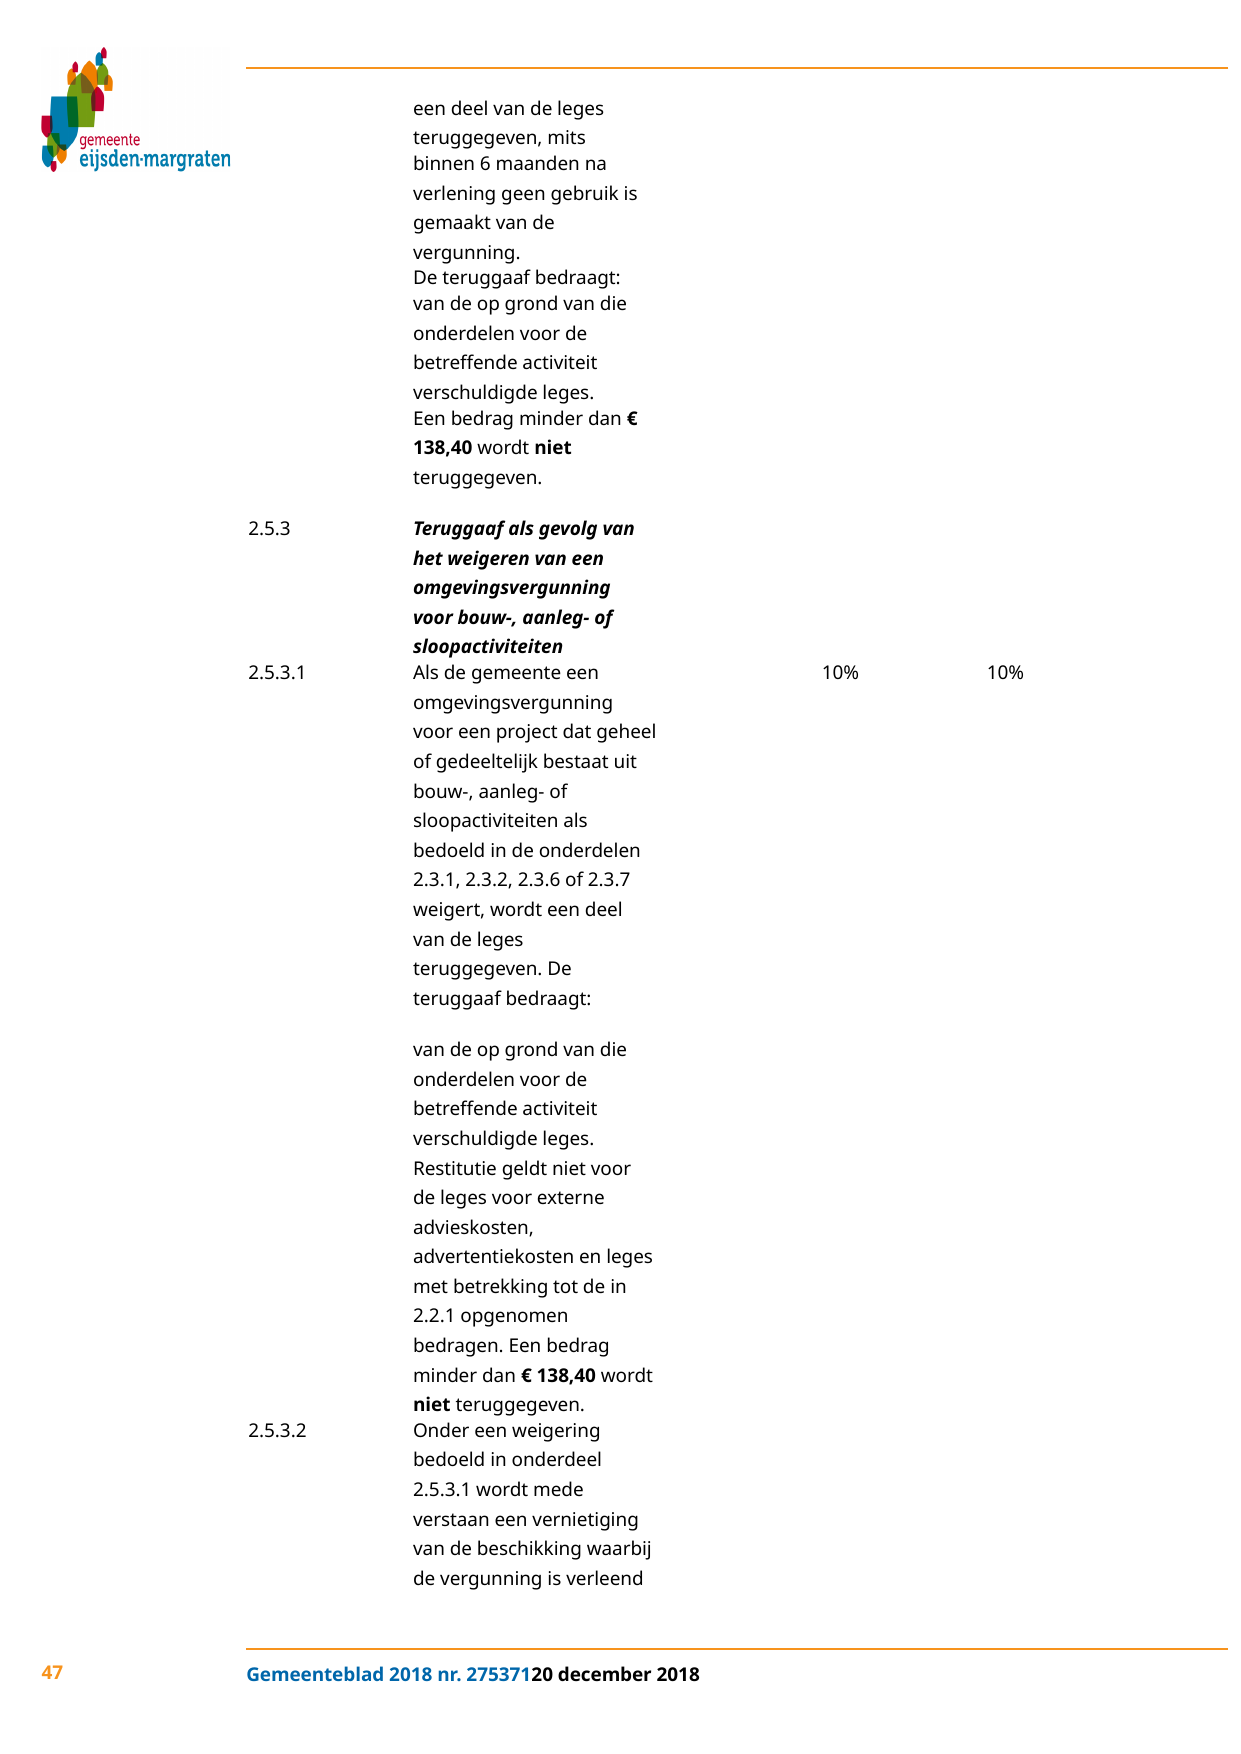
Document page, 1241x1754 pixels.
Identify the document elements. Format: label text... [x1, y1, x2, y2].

table_cell [987, 515, 1152, 659]
table_cell [657, 265, 822, 290]
table_cell De teruggaaf bedraagt: [413, 265, 657, 290]
table_cell [987, 405, 1152, 490]
table_cell [248, 95, 413, 150]
table_cell [657, 1011, 822, 1036]
table_cell [822, 95, 987, 150]
table_cell [657, 150, 822, 264]
table_cell [657, 405, 822, 490]
table_cell Een bedrag minder dan € 138,40 wordt niet teruggegeven. [413, 405, 657, 490]
table_cell [822, 405, 987, 490]
table_cell [987, 265, 1152, 290]
table_cell Als de gemeente een omgevingsvergunning voor een project dat geheel of gedeeltelijk bestaat uit bouw-, aanleg- of sloopactiviteiten als bedoeld in de onderdelen 2.3.1, 2.3.2, 2.3.6 of 2.3.7 weigert, wordt een deel van de leges teruggegeven. De teruggaaf bedraagt: [413, 660, 657, 1011]
table_cell een deel van de leges teruggegeven, mits [413, 95, 657, 150]
table_cell [822, 1036, 987, 1417]
table_cell [822, 1417, 987, 1591]
table_cell 10% [822, 660, 987, 1011]
table_cell [248, 290, 413, 405]
table_cell [248, 150, 413, 264]
table_cell [822, 265, 987, 290]
picture [41, 47, 231, 172]
table_cell 2.5.3.2 [248, 1417, 413, 1591]
table_cell [822, 1011, 987, 1036]
table_cell [248, 1011, 413, 1036]
table_cell [248, 265, 413, 290]
table_cell [413, 1011, 657, 1036]
table_cell [657, 1417, 822, 1591]
table_cell [657, 1036, 822, 1417]
table_cell [987, 1417, 1152, 1591]
table_cell [987, 490, 1152, 515]
table_cell [987, 1036, 1152, 1417]
table_cell [987, 290, 1152, 405]
table_cell [657, 490, 822, 515]
table_cell [248, 405, 413, 490]
table_cell [657, 95, 822, 150]
table_cell 2.5.3.1 [248, 660, 413, 1011]
table_cell [413, 490, 657, 515]
table_cell [987, 1011, 1152, 1036]
table_cell van de op grond van die onderdelen voor de betreffende activiteit verschuldigde leges. [413, 290, 657, 405]
table_cell [657, 515, 822, 659]
table_cell Teruggaaf als gevolg van het weigeren van een omgevingsvergunning voor bouw-, aanleg- of sloopactiviteiten [413, 515, 657, 659]
table_cell [657, 290, 822, 405]
table_cell [657, 660, 822, 1011]
table_cell [822, 490, 987, 515]
table_cell 2.5.3 [248, 515, 413, 659]
table_cell binnen 6 maanden na verlening geen gebruik is gemaakt van de vergunning. [413, 150, 657, 264]
table_cell [822, 150, 987, 264]
table_cell [987, 150, 1152, 264]
table_cell [248, 490, 413, 515]
table_cell Onder een weigering bedoeld in onderdeel 2.5.3.1 wordt mede verstaan een vernietiging van de beschikking waarbij de vergunning is verleend [413, 1417, 657, 1591]
table_cell van de op grond van die onderdelen voor de betreffende activiteit verschuldigde leges. Restitutie geldt niet voor de leges voor externe advieskosten, advertentiekosten en leges met betrekking tot de in 2.2.1 opgenomen bedragen. Een bedrag minder dan € 138,40 wordt niet teruggegeven. [413, 1036, 657, 1417]
table_cell [822, 515, 987, 659]
table_cell [248, 1036, 413, 1417]
table_cell [822, 290, 987, 405]
table_cell 10% [987, 660, 1152, 1011]
table_cell [987, 95, 1152, 150]
